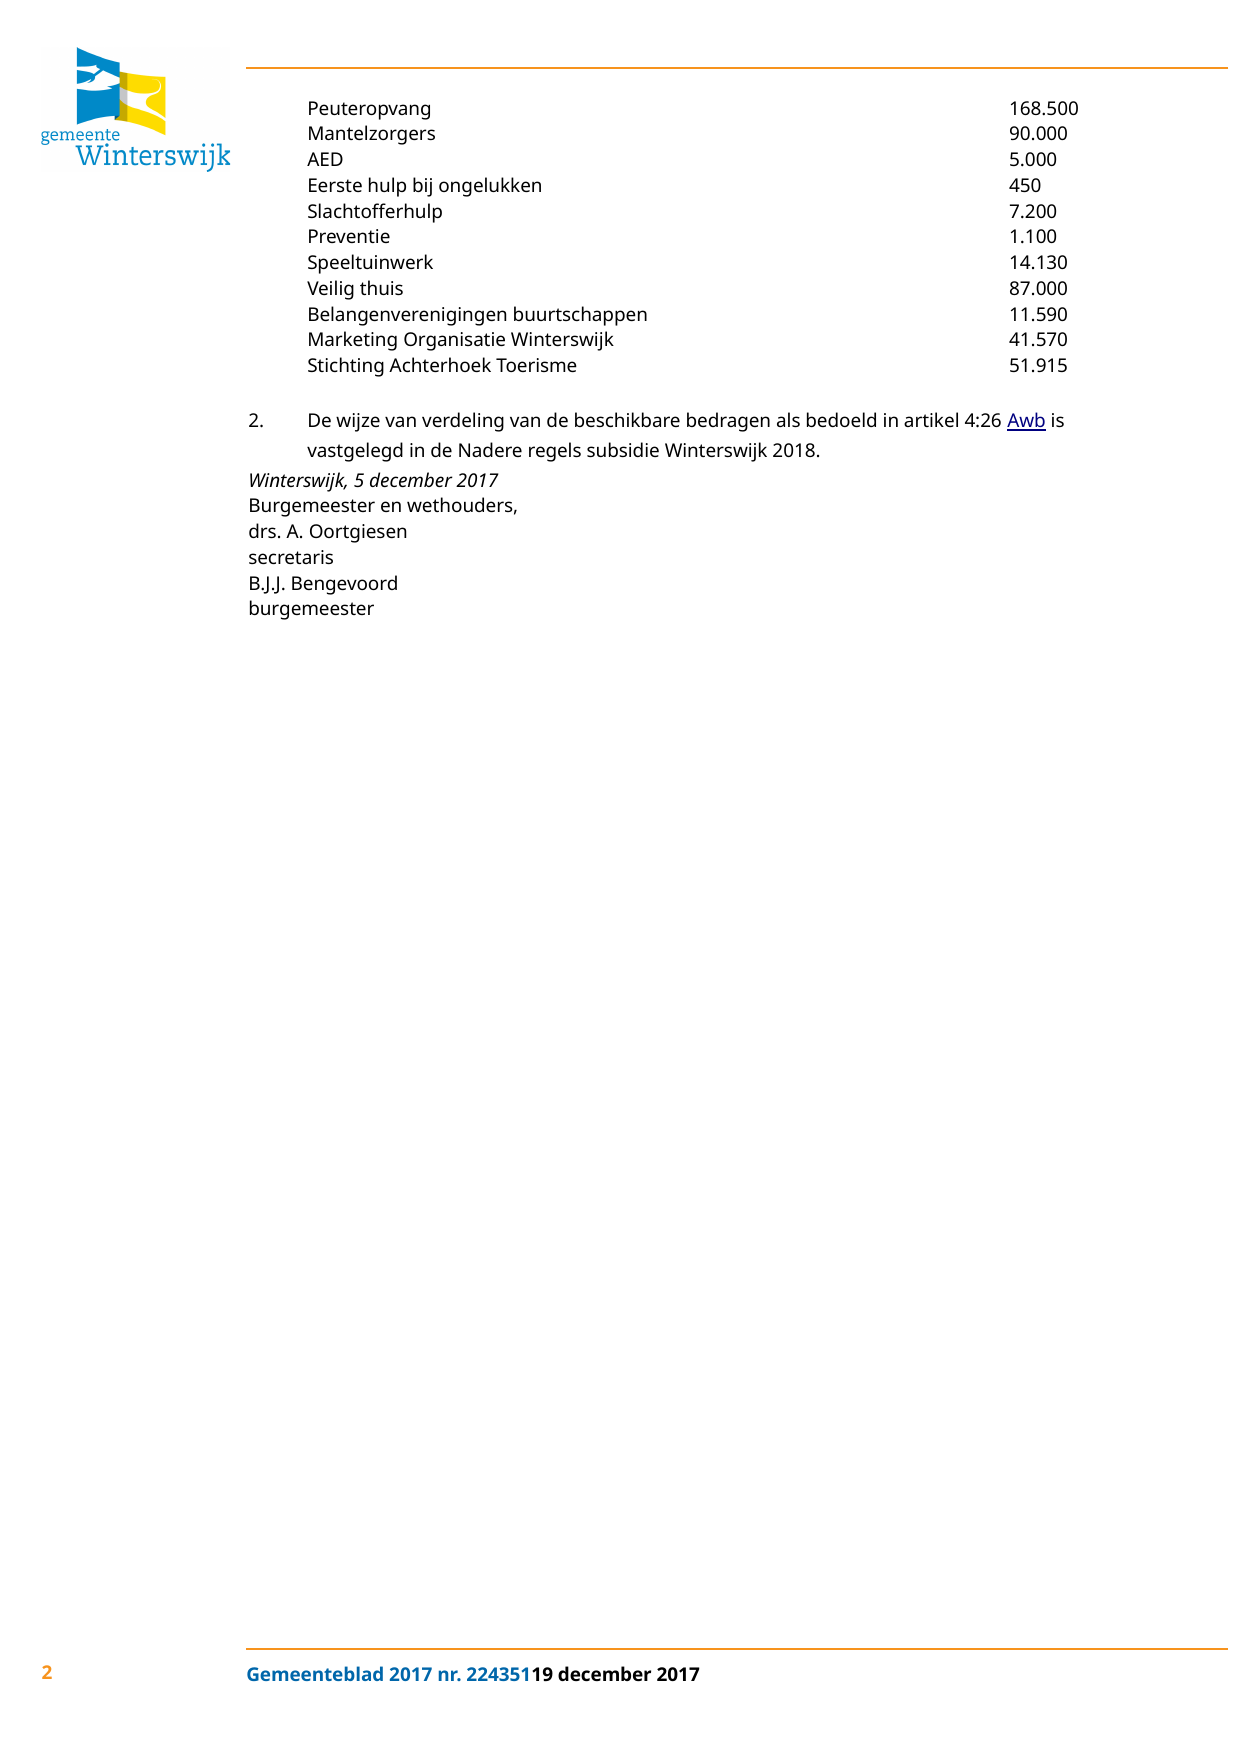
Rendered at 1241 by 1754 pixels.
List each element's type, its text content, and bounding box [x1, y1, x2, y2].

table_cell 87.000 [1009, 275, 1211, 301]
table_cell Veilig thuis [307, 275, 1009, 301]
table_cell 450 [1009, 172, 1211, 198]
table_cell Eerste hulp bij ongelukken [307, 172, 1009, 198]
table_cell Belangenverenigingen buurtschappen [307, 301, 1009, 326]
list De wijze van verdeling van de beschikbare bedragen als bedoeld in artikel 4:26 Awb is vastgelegd in de Nadere regels subsidie Winterswijk 2018. [248, 408, 1152, 463]
table_cell 41.570 [1009, 326, 1211, 352]
table_cell Preventie [307, 224, 1009, 249]
table_cell Stichting Achterhoek Toerisme [307, 352, 1009, 378]
table_cell Speeltuinwerk [307, 249, 1009, 275]
table_cell 90.000 [1009, 121, 1211, 146]
text drs. A. Oortgiesen [248, 518, 1152, 544]
table_cell AED [307, 146, 1009, 172]
text secretaris [248, 544, 1152, 570]
text B.J.J. Bengevoord [248, 570, 1152, 595]
text Winterswijk, 5 december 2017 [248, 467, 1152, 492]
table_cell Mantelzorgers [307, 121, 1009, 146]
table_header Peuteropvang [307, 95, 1009, 121]
table_cell 1.100 [1009, 224, 1211, 249]
table_header 168.500 [1009, 95, 1211, 121]
table_cell 7.200 [1009, 198, 1211, 223]
table_cell Slachtofferhulp [307, 198, 1009, 223]
table_cell Marketing Organisatie Winterswijk [307, 326, 1009, 352]
table_cell 11.590 [1009, 301, 1211, 326]
text burgemeester [248, 595, 1152, 621]
text Burgemeester en wethouders, [248, 492, 1152, 518]
table_cell 14.130 [1009, 249, 1211, 275]
picture [41, 47, 231, 172]
picture [225, 153, 231, 162]
table_cell 51.915 [1009, 352, 1211, 378]
table_cell 5.000 [1009, 146, 1211, 172]
